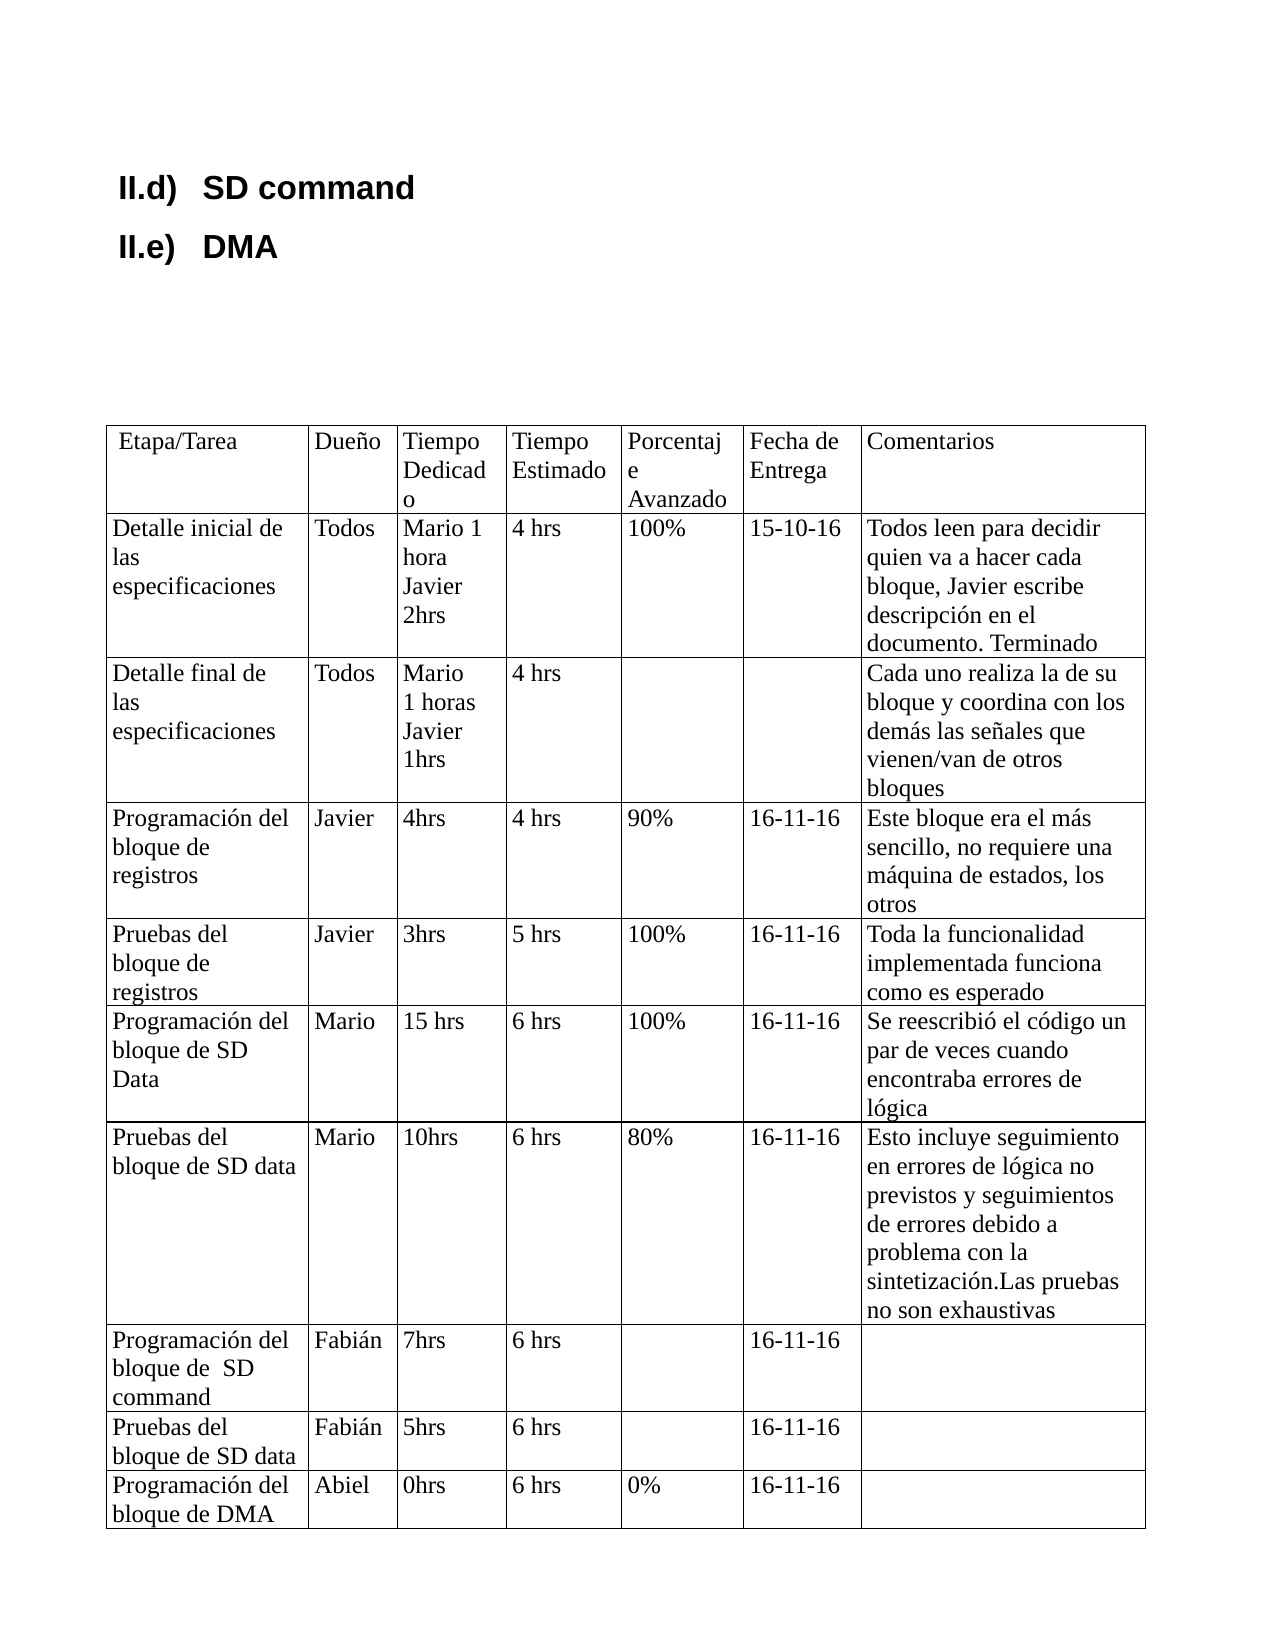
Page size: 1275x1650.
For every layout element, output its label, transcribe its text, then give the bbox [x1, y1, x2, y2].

table_cell 16-11-16 [744, 803, 861, 918]
table_header Comentarios [862, 426, 1145, 512]
table_header Porcentaje Avanzado [622, 426, 743, 512]
table_cell 4hrs [398, 803, 506, 918]
table_cell Toda la funcionalidad implementada funciona como es esperado [862, 919, 1145, 1005]
table_cell Todos leen para decidir quien va a hacer cada bloque, Javier escribe descripción en el documento. Terminado [862, 514, 1145, 657]
table_cell Todos [309, 658, 397, 802]
table_cell Fabián [309, 1412, 397, 1469]
table_cell Mario 1 hora Javier 2hrs [398, 514, 506, 657]
table_cell Fabián [309, 1325, 397, 1411]
table_cell Pruebas del bloque de registros [107, 919, 308, 1005]
table_cell 5 hrs [507, 919, 621, 1005]
table_cell 16-11-16 [744, 1123, 861, 1324]
table_cell 0hrs [398, 1471, 506, 1528]
table_cell [622, 1325, 743, 1411]
table_cell [744, 658, 861, 802]
table_cell Programación del bloque de SD command [107, 1325, 308, 1411]
table_cell 15 hrs [398, 1006, 506, 1121]
table_cell 4 hrs [507, 803, 621, 918]
table_header Tiempo Estimado [507, 426, 621, 512]
table_header Tiempo Dedicado [398, 426, 506, 512]
table_cell [862, 1412, 1145, 1469]
table_cell 16-11-16 [744, 1471, 861, 1528]
table_header Dueño [309, 426, 397, 512]
table_cell Mario [309, 1006, 397, 1121]
table_cell 6 hrs [507, 1123, 621, 1324]
table_cell 16-11-16 [744, 1412, 861, 1469]
table_cell 7hrs [398, 1325, 506, 1411]
table_header Fecha de Entrega [744, 426, 861, 512]
table_cell [862, 1471, 1145, 1528]
table_cell [622, 1412, 743, 1469]
table_cell 6 hrs [507, 1471, 621, 1528]
table_cell Programación del bloque de SD Data [107, 1006, 308, 1121]
table_cell 80% [622, 1123, 743, 1324]
table_cell 16-11-16 [744, 1006, 861, 1121]
table_cell 3hrs [398, 919, 506, 1005]
table_cell 16-11-16 [744, 919, 861, 1005]
table_cell 5hrs [398, 1412, 506, 1469]
table_cell Detalle final de las especificaciones [107, 658, 308, 802]
table_cell Pruebas del bloque de SD data [107, 1412, 308, 1469]
table_cell Programación del bloque de registros [107, 803, 308, 918]
table_cell 100% [622, 1006, 743, 1121]
table_cell Este bloque era el más sencillo, no requiere una máquina de estados, los otros [862, 803, 1145, 918]
table_cell Abiel [309, 1471, 397, 1528]
table_cell Javier [309, 803, 397, 918]
subtitle DMA [118, 227, 1157, 265]
table_cell 4 hrs [507, 514, 621, 657]
table_cell 16-11-16 [744, 1325, 861, 1411]
table_cell 0% [622, 1471, 743, 1528]
table_cell Pruebas del bloque de SD data [107, 1123, 308, 1324]
table_cell Javier [309, 919, 397, 1005]
table_cell 10hrs [398, 1123, 506, 1324]
table_cell 6 hrs [507, 1412, 621, 1469]
table_cell 6 hrs [507, 1325, 621, 1411]
table_cell Todos [309, 514, 397, 657]
table_cell Esto incluye seguimiento en errores de lógica no previstos y seguimientos de errores debido a problema con la sintetización.Las pruebas no son exhaustivas [862, 1123, 1145, 1324]
table_cell 90% [622, 803, 743, 918]
table_cell Programación del bloque de DMA [107, 1471, 308, 1528]
table_cell 100% [622, 919, 743, 1005]
table_cell 15-10-16 [744, 514, 861, 657]
table_cell Mario [309, 1123, 397, 1324]
table_cell 100% [622, 514, 743, 657]
table_cell [622, 658, 743, 802]
table_cell 4 hrs [507, 658, 621, 802]
table_cell 6 hrs [507, 1006, 621, 1121]
subtitle SD command [118, 168, 1157, 206]
table_cell Detalle inicial de las especificaciones [107, 514, 308, 657]
table_cell Mario 1 horas Javier 1hrs [398, 658, 506, 802]
table_header Etapa/Tarea [107, 426, 308, 512]
table_cell Se reescribió el código un par de veces cuando encontraba errores de lógica [862, 1006, 1145, 1121]
table_cell [862, 1325, 1145, 1411]
table_cell Cada uno realiza la de su bloque y coordina con los demás las señales que vienen/van de otros bloques [862, 658, 1145, 802]
